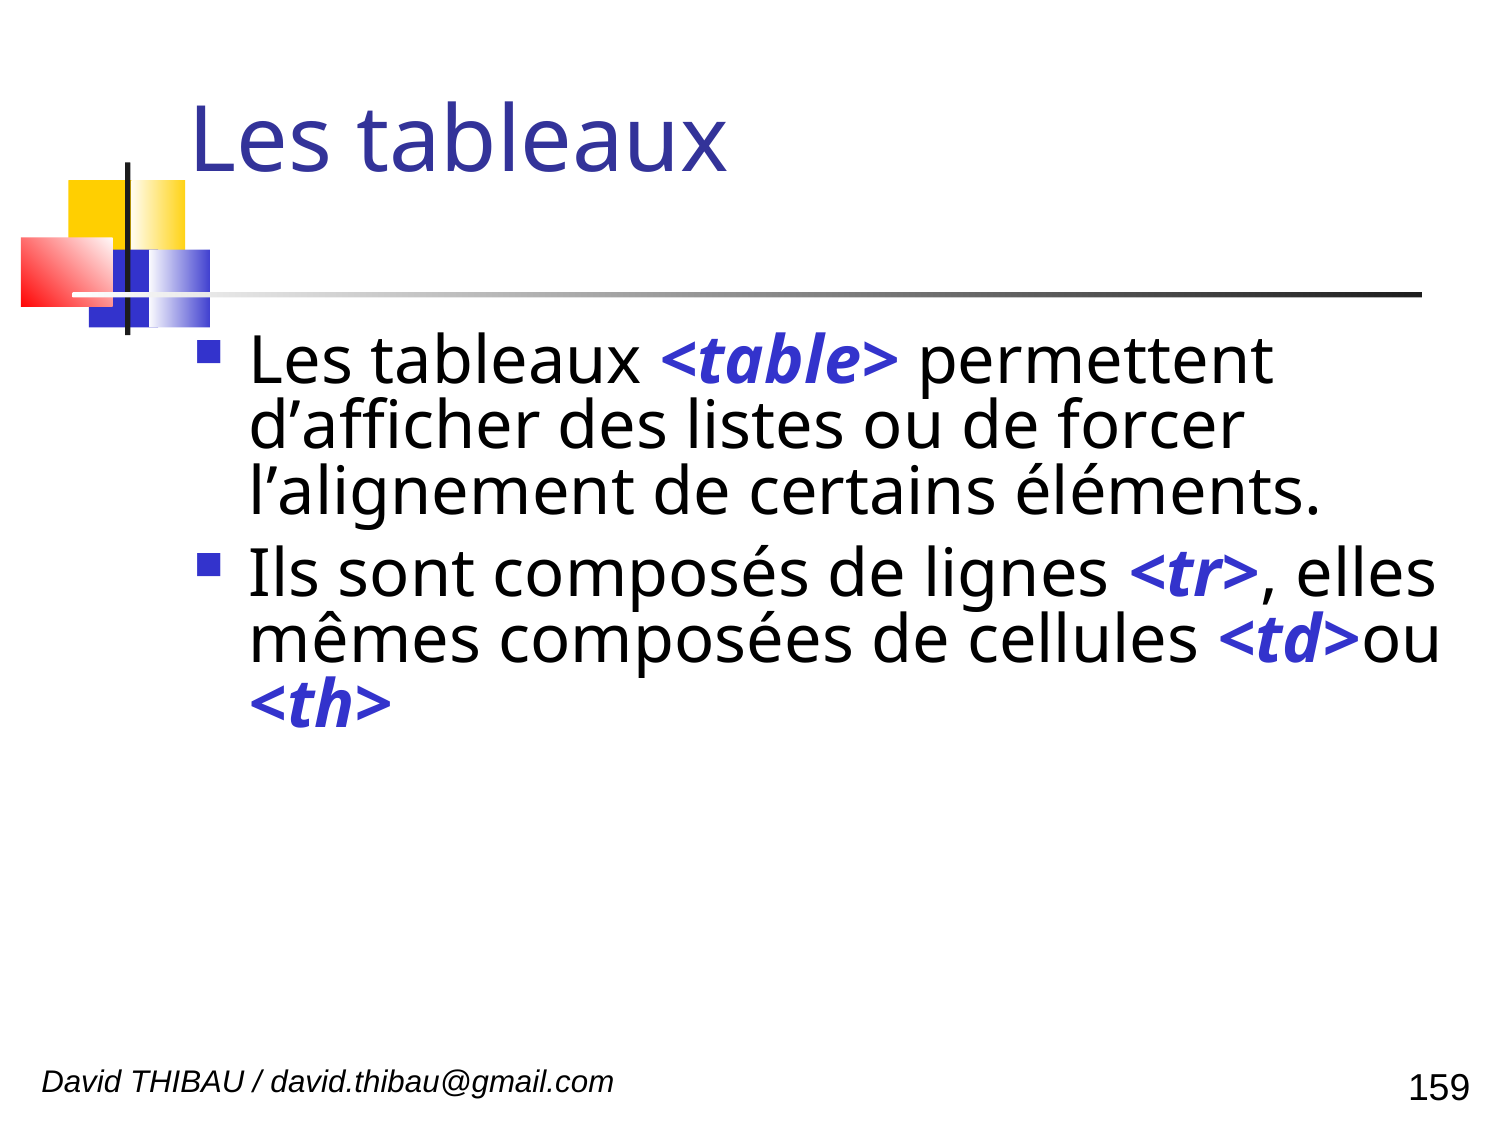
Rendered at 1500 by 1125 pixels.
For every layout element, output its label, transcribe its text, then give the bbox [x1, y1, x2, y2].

list Les tableaux <table> permettent d’afficher des listes ou de forcer l’alignement de certains éléments. Ils sont composés de lignes <tr>, elles mêmes composées de cellules <td>ou <th> [193, 330, 1469, 1047]
title Les tableaux [188, 13, 1467, 275]
